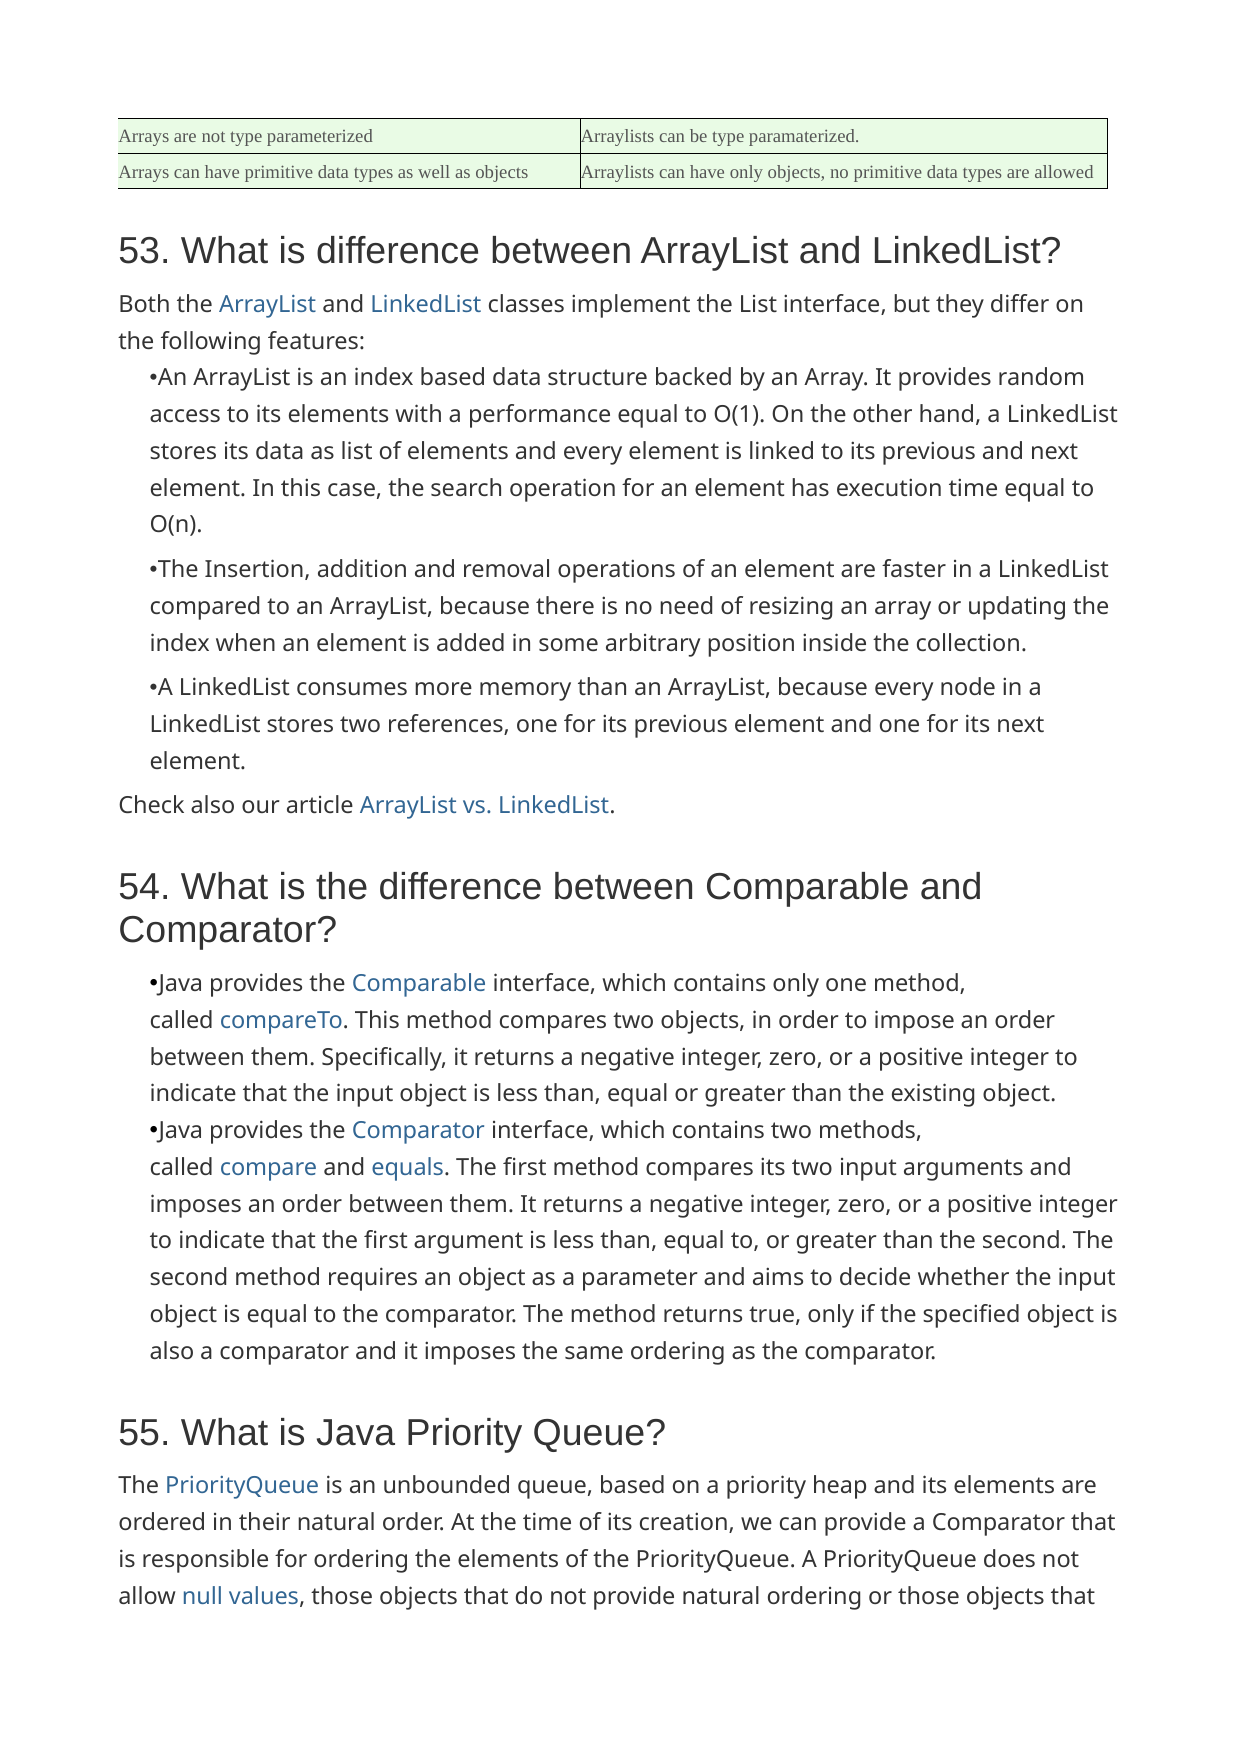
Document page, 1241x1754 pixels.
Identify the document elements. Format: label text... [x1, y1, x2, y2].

table_cell Arraylists can have only objects, no primitive data types are allowed [581, 154, 1107, 188]
subtitle 53. What is difference between ArrayList and LinkedList? [118, 228, 1122, 272]
text Both the ArrayList and LinkedList classes implement the List interface, but they differ on the following features: [118, 287, 1122, 356]
subtitle 54. What is the difference between Comparable and Comparator? [118, 864, 1122, 951]
list The Insertion, addition and removal operations of an element are faster in a LinkedList compared to an ArrayList, because there is no need of resizing an array or updating the index when an element is added in some arbitrary position inside the collection. [134, 552, 1122, 658]
list An ArrayList is an index based data structure backed by an Array. It provides random access to its elements with a performance equal to O(1). On the other hand, a LinkedList stores its data as list of elements and every element is linked to its previous and next element. In this case, the search operation for an element has execution time equal to O(n). [134, 361, 1122, 540]
list A LinkedList consumes more memory than an ArrayList, because every node in a LinkedList stores two references, one for its previous element and one for its next element. [134, 671, 1122, 776]
text Check also our article ArrayList vs. LinkedList. [118, 789, 1122, 821]
table_cell Arraylists can be type paramaterized. [581, 119, 1107, 153]
table_cell Arrays are not type parameterized [118, 119, 580, 153]
list Java provides the Comparator interface, which contains two methods, called compare and equals. The first method compares its two input arguments and imposes an order between them. It returns a negative integer, zero, or a positive integer to indicate that the first argument is less than, equal to, or greater than the second. The second method requires an object as a parameter and aims to decide whether the input object is equal to the comparator. The method returns true, only if the specified object is also a comparator and it imposes the same ordering as the comparator. [134, 1113, 1122, 1366]
table_cell Arrays can have primitive data types as well as objects [118, 154, 580, 188]
text The PriorityQueue is an unbounded queue, based on a priority heap and its elements are ordered in their natural order. At the time of its creation, we can provide a Comparator that is responsible for ordering the elements of the PriorityQueue. A PriorityQueue does not allow null values, those objects that do not provide natural ordering or those objects that [118, 1469, 1122, 1611]
subtitle 55. What is Java Priority Queue? [118, 1410, 1122, 1453]
list Java provides the Comparable interface, which contains only one method, called compareTo. This method compares two objects, in order to impose an order between them. Specifically, it returns a negative integer, zero, or a positive integer to indicate that the input object is less than, equal or greater than the existing object. [134, 966, 1122, 1109]
